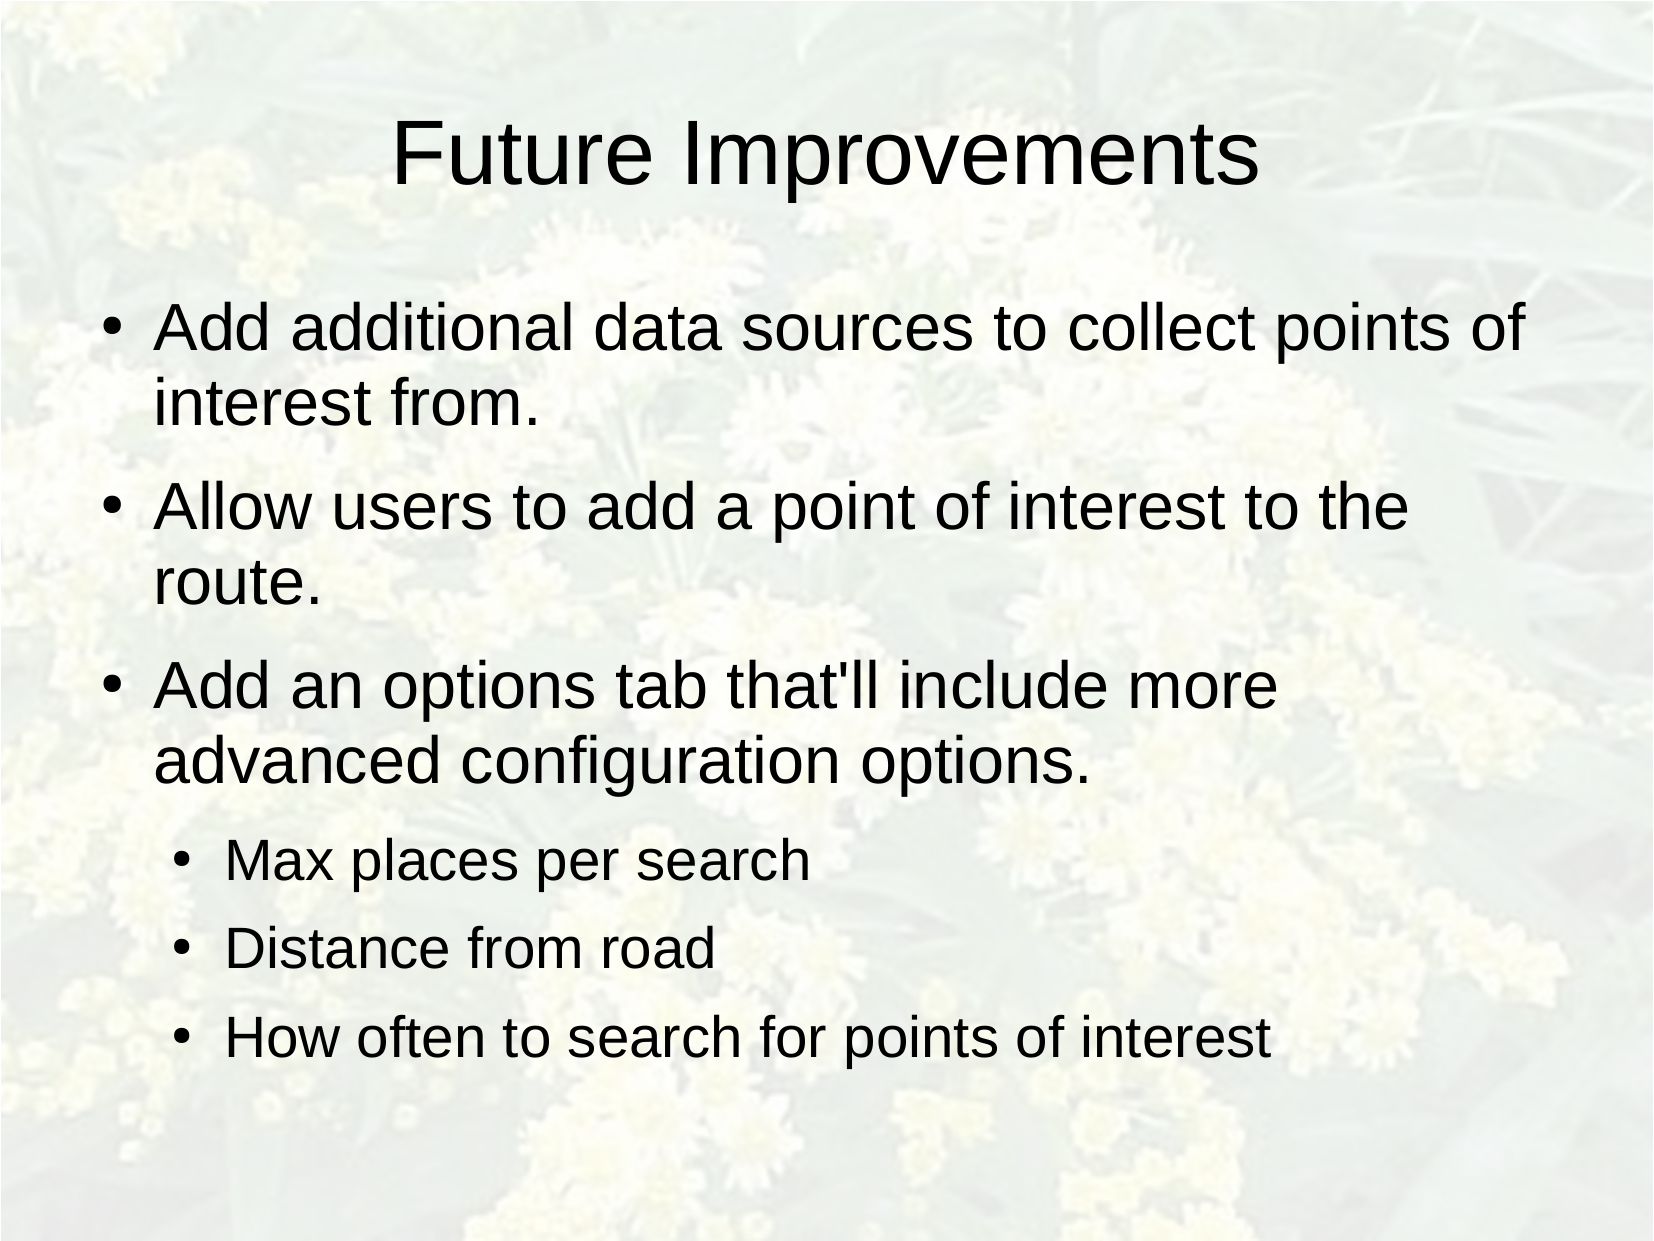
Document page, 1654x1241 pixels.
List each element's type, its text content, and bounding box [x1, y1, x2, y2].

title Future Improvements [82, 49, 1571, 257]
picture [1, 1, 1653, 1241]
list Add additional data sources to collect points of interest from. Allow users to add a point of interest to the route. Add an options tab that'll include more advanced configuration options. Max places per search Distance from road How often to search for points of interest [82, 290, 1571, 1109]
